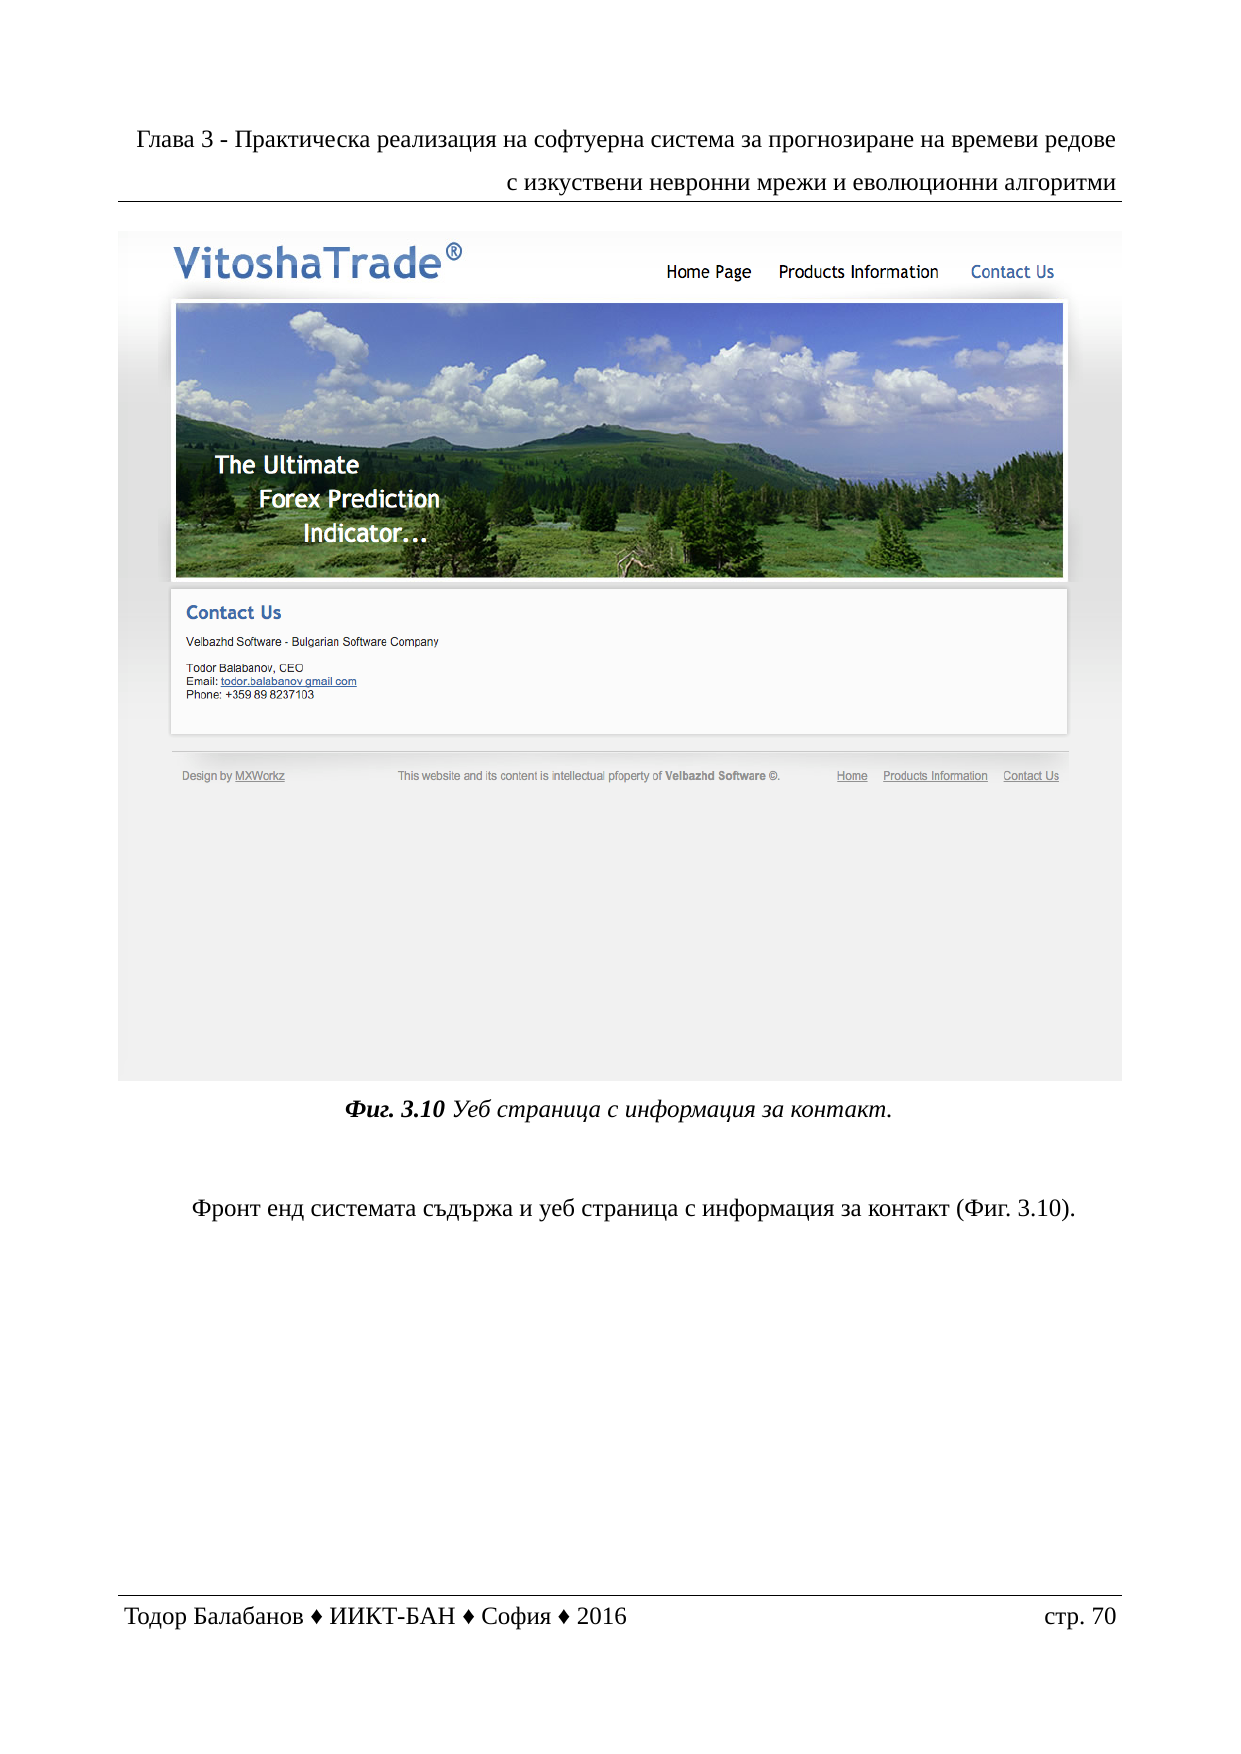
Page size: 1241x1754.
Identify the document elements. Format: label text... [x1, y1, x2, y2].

text Фиг. 3.10 Уеб страница с информация за контакт. [118, 1081, 1122, 1123]
text Фронт енд системата съдържа и уеб страница с информация за контакт (Фиг. 3.10). [118, 1193, 1122, 1222]
picture [118, 231, 1122, 1081]
